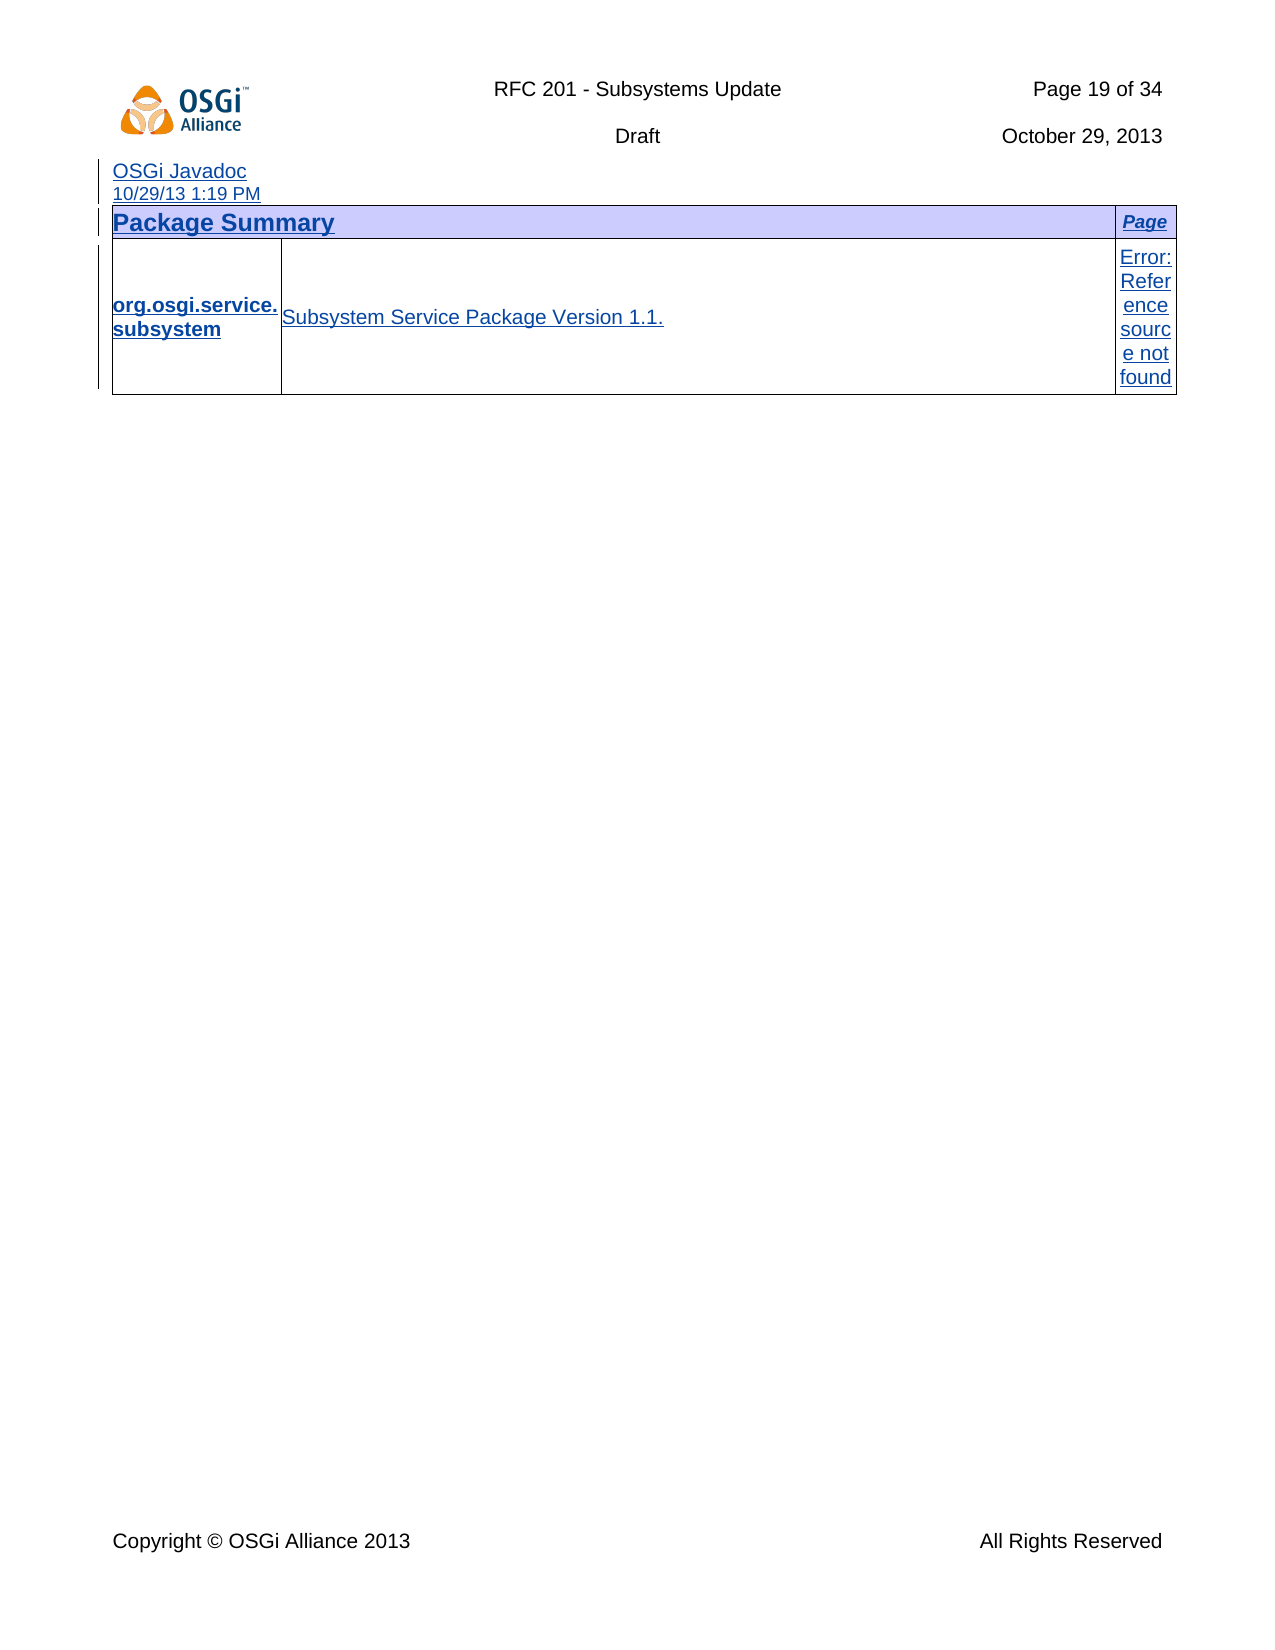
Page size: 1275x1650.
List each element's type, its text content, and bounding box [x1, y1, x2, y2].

table_cell org.osgi.service.subsystem [113, 239, 281, 394]
text OSGi Javadoc [112, 159, 1162, 183]
table_header Page [1116, 206, 1176, 238]
table_header Package Summary [113, 206, 1115, 238]
text 10/29/13 1:19 PM [112, 183, 1162, 204]
table_cell Error: Reference source not found [1116, 239, 1176, 394]
table_cell Subsystem Service Package Version 1.1. [282, 239, 1115, 394]
picture [113, 78, 257, 142]
